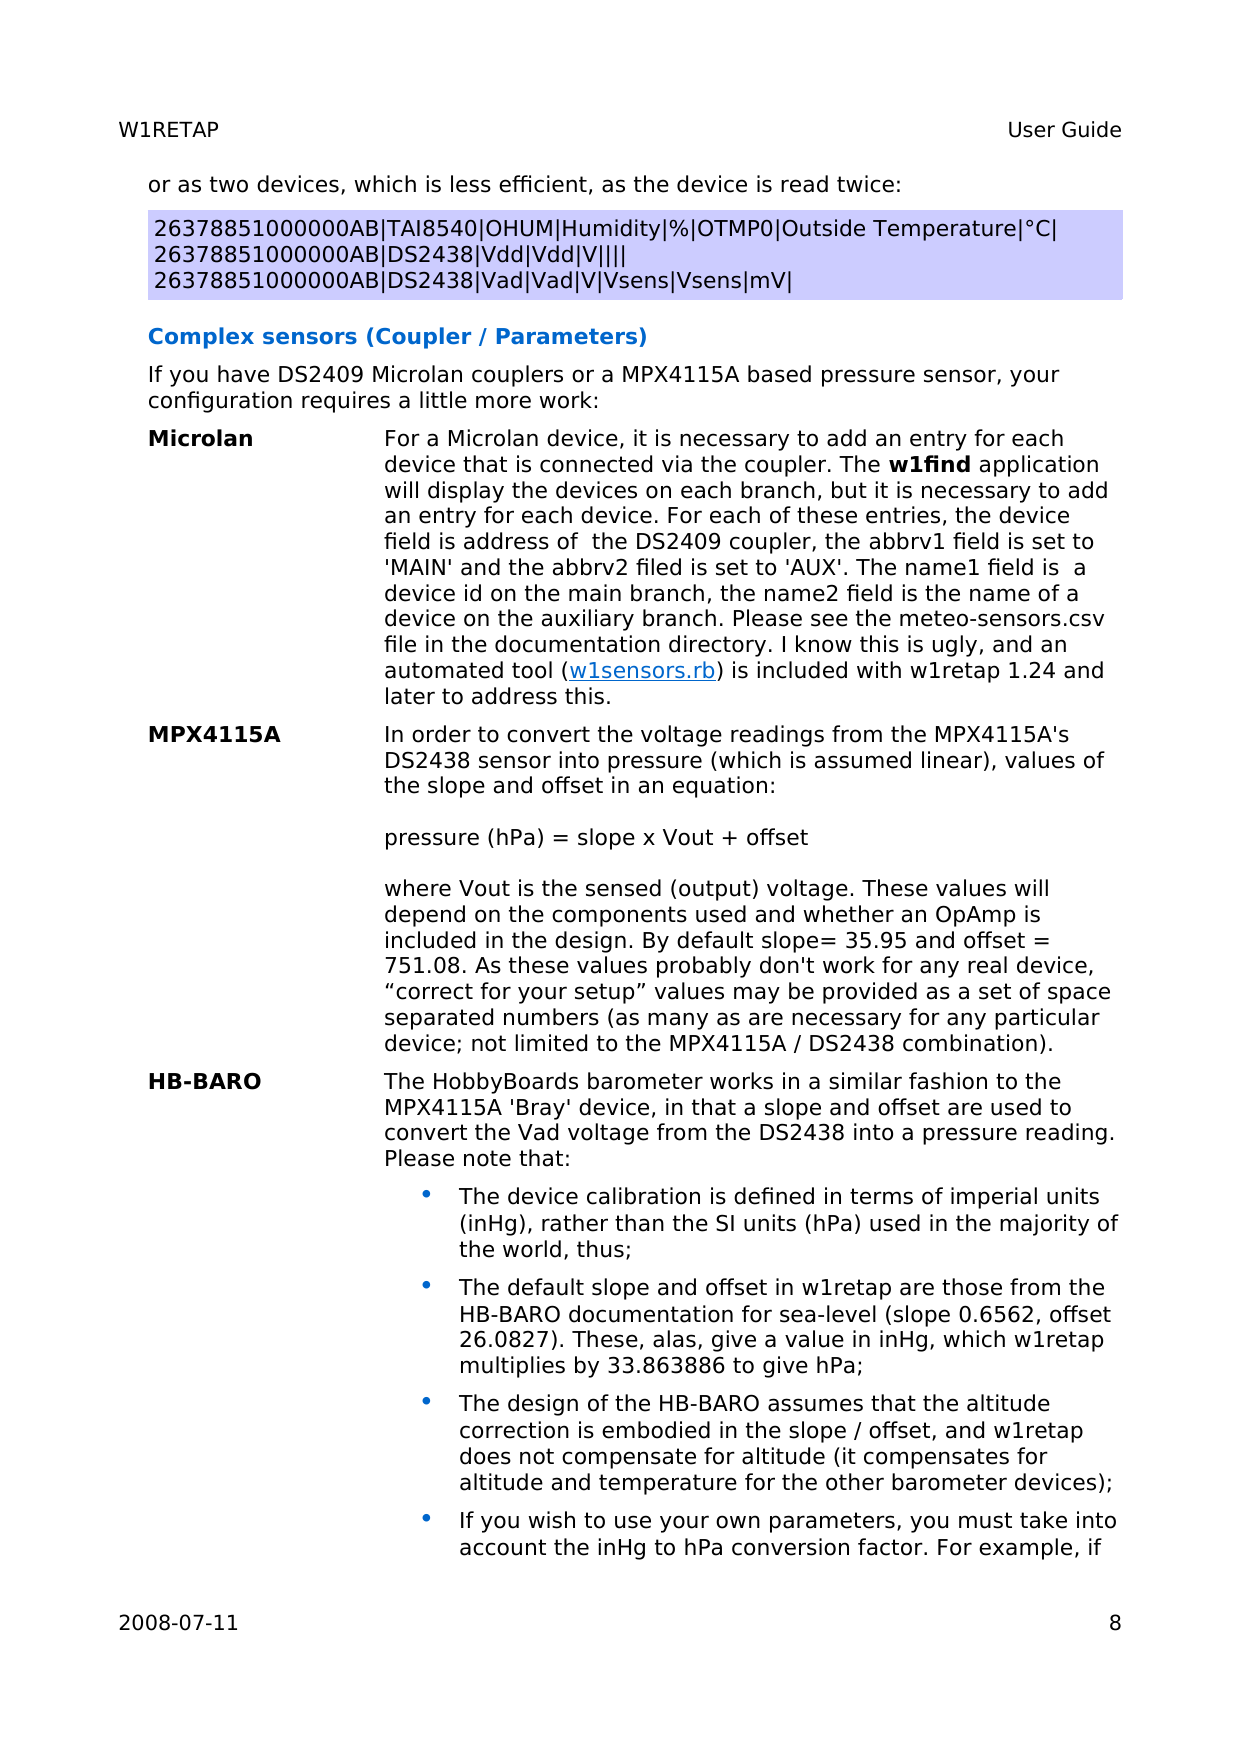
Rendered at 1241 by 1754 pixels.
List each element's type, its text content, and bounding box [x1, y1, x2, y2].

list The device calibration is defined in terms of imperial units (inHg), rather than the SI units (hPa) used in the majority of the world, thus; [185, 1184, 1122, 1262]
list The default slope and offset in w1retap are those from the HB-BARO documentation for sea-level (slope 0.6562, offset 26.0827). These, alas, give a value in inHg, which w1retap multiplies by 33.863886 to give hPa; [185, 1275, 1122, 1379]
text or as two devices, which is less efficient, as the device is read twice: [148, 172, 1122, 198]
text If you have DS2409 Microlan couplers or a MPX4115A based pressure sensor, your configuration requires a little more work: [148, 362, 1122, 414]
text 26378851000000AB|DS2438|Vdd|Vdd|V|||| [149, 236, 1122, 262]
text 26378851000000AB|DS2438|Vad|Vad|V|Vsens|Vsens|mV| [149, 262, 1122, 299]
list HB-BARO The HobbyBoards barometer works in a similar fashion to the MPX4115A 'Bray' device, in that a slope and offset are used to convert the Vad voltage from the DS2438 into a pressure reading. Please note that: [148, 1069, 1122, 1172]
list MPX4115A In order to convert the voltage readings from the MPX4115A's DS2438 sensor into pressure (which is assumed linear), values of the slope and offset in an equation: pressure (hPa) = slope x Vout + offset where Vout is the sensed (output) voltage. These values will depend on the components used and whether an OpAmp is included in the design. By default slope= 35.95 and offset = 751.08. As these values probably don't work for any real device, “correct for your setup” values may be provided as a set of space separated numbers (as many as are necessary for any particular device; not limited to the MPX4115A / DS2438 combination). [148, 722, 1122, 1056]
list The design of the HB-BARO assumes that the altitude correction is embodied in the slope / offset, and w1retap does not compensate for altitude (it compensates for altitude and temperature for the other barometer devices); [185, 1391, 1122, 1495]
list Microlan For a Microlan device, it is necessary to add an entry for each device that is connected via the coupler. The w1find application will display the devices on each branch, but it is necessary to add an entry for each device. For each of these entries, the device field is address of the DS2409 coupler, the abbrv1 field is set to 'MAIN' and the abbrv2 filed is set to 'AUX'. The name1 field is a device id on the main branch, the name2 field is the name of a device on the auxiliary branch. Please see the meteo-sensors.csv file in the documentation directory. I know this is ugly, and an automated tool (w1sensors.rb) is included with w1retap 1.24 and later to address this. [148, 426, 1122, 709]
subtitle Complex sensors (Coupler / Parameters) [148, 324, 1122, 350]
text 26378851000000AB|TAI8540|OHUM|Humidity|%|OTMP0|Outside Temperature|°C| [149, 211, 1122, 236]
list If you wish to use your own parameters, you must take into account the inHg to hPa conversion factor. For example, if [185, 1508, 1122, 1560]
